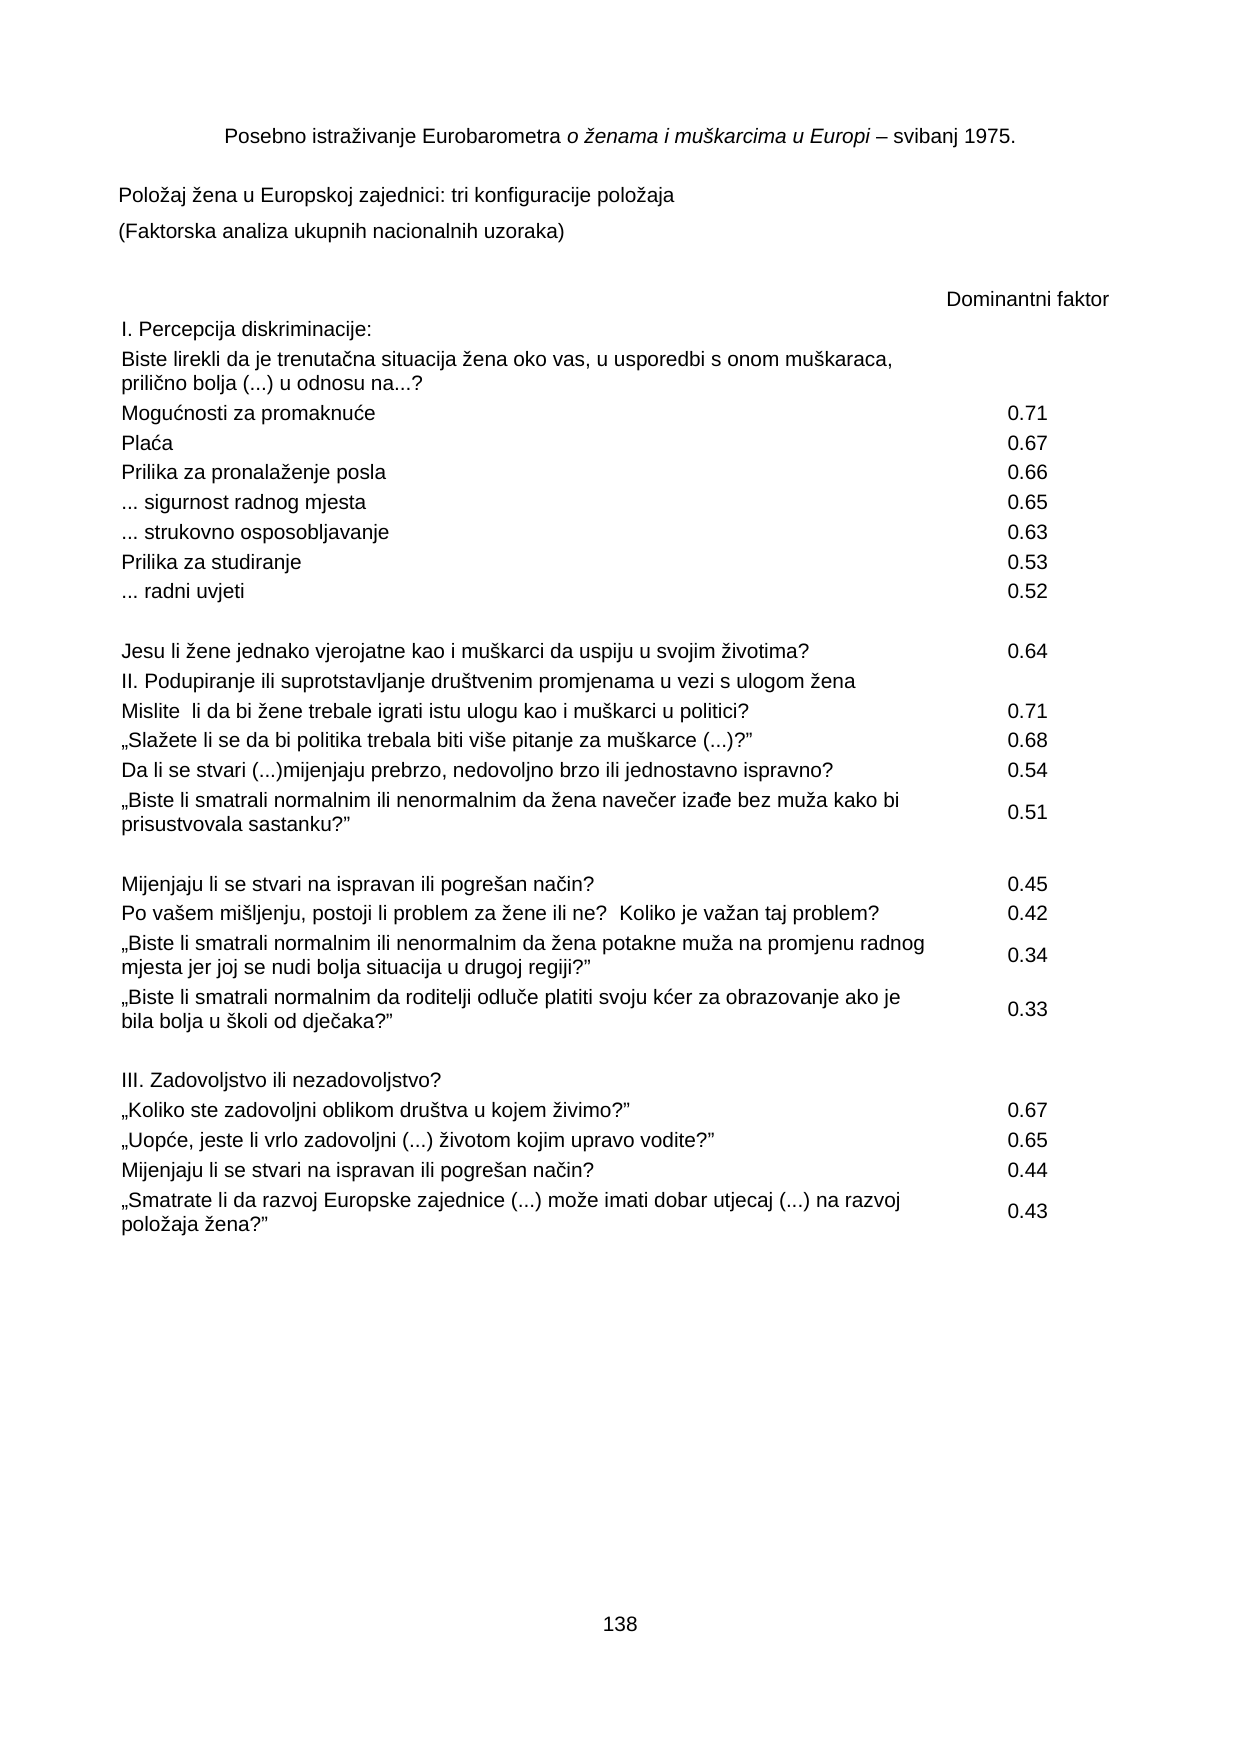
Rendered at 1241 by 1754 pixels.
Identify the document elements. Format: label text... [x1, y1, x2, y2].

table_cell [939, 839, 1117, 868]
table_cell 0,67 [939, 428, 1117, 457]
table_cell ... strukovno osposobljavanje [118, 517, 938, 547]
table_cell 0,54 [939, 755, 1117, 785]
table_cell II. Podupiranje ili suprotstavljanje društvenim promjenama u vezi s ulogom žena [118, 666, 938, 696]
table_cell 0,51 [939, 785, 1117, 839]
table_cell 0,52 [939, 576, 1117, 606]
table_cell [939, 666, 1117, 696]
text (Faktorska analiza ukupnih nacionalnih uzoraka) [118, 219, 1122, 243]
table_cell 0,71 [939, 398, 1117, 427]
table_cell 0,66 [939, 457, 1117, 487]
table_cell 0,33 [939, 982, 1117, 1036]
table_cell [939, 606, 1117, 636]
table_cell Mogućnosti za promaknuće [118, 398, 938, 427]
table_cell Plaća [118, 428, 938, 457]
table_cell Po vašem mišljenju, postoji li problem za žene ili ne? Koliko je važan taj problem? [118, 898, 938, 928]
table_cell III. Zadovoljstvo ili nezadovoljstvo? [118, 1065, 938, 1095]
table_cell „Smatrate li da razvoj Europske zajednice (...) može imati dobar utjecaj (...) na razvoj položaja žena?” [118, 1185, 938, 1238]
table_cell „Slažete li se da bi politika trebala biti više pitanje za muškarce (...)?” [118, 725, 938, 755]
table_header [118, 284, 938, 314]
table_cell 0,34 [939, 928, 1117, 982]
table_cell Prilika za studiranje [118, 547, 938, 576]
table_cell [939, 1065, 1117, 1095]
table_cell 0,65 [939, 487, 1117, 517]
table_cell ... sigurnost radnog mjesta [118, 487, 938, 517]
table_cell 0,63 [939, 517, 1117, 547]
table_cell [939, 314, 1117, 344]
table_cell 0,53 [939, 547, 1117, 576]
table_cell 0,71 [939, 696, 1117, 725]
table_header Dominantni faktor [939, 284, 1117, 314]
table_cell Biste lirekli da je trenutačna situacija žena oko vas, u usporedbi s onom muškaraca, prilično bolja (...) u odnosu na...? [118, 344, 938, 398]
table_cell Mijenjaju li se stvari na ispravan ili pogrešan način? [118, 869, 938, 898]
table_cell „Uopće, jeste li vrlo zadovoljni (...) životom kojim upravo vodite?” [118, 1125, 938, 1155]
table_cell ... radni uvjeti [118, 576, 938, 606]
table_cell „Biste li smatrali normalnim ili nenormalnim da žena navečer izađe bez muža kako bi prisustvovala sastanku?” [118, 785, 938, 839]
table_cell I. Percepcija diskriminacije: [118, 314, 938, 344]
table_cell [118, 839, 938, 868]
table_cell 0,68 [939, 725, 1117, 755]
table_cell [118, 1036, 938, 1065]
text Položaj žena u Europskoj zajednici: tri konfiguracije položaja [118, 183, 1122, 207]
table_cell 0,44 [939, 1155, 1117, 1184]
table_cell Mislite li da bi žene trebale igrati istu ulogu kao i muškarci u politici? [118, 696, 938, 725]
table_cell Prilika za pronalaženje posla [118, 457, 938, 487]
table_cell 0,45 [939, 869, 1117, 898]
table_cell 0,64 [939, 636, 1117, 666]
table_cell „Koliko ste zadovoljni oblikom društva u kojem živimo?” [118, 1095, 938, 1125]
table_cell [118, 606, 938, 636]
table_cell Jesu li žene jednako vjerojatne kao i muškarci da uspiju u svojim životima? [118, 636, 938, 666]
table_cell „Biste li smatrali normalnim da roditelji odluče platiti svoju kćer za obrazovanje ako je bila bolja u školi od dječaka?” [118, 982, 938, 1036]
table_cell 0,67 [939, 1095, 1117, 1125]
table_cell [939, 1036, 1117, 1065]
table_cell Mijenjaju li se stvari na ispravan ili pogrešan način? [118, 1155, 938, 1184]
table_cell 0,42 [939, 898, 1117, 928]
table_cell 0,65 [939, 1125, 1117, 1155]
table_cell Da li se stvari (...)mijenjaju prebrzo, nedovoljno brzo ili jednostavno ispravno? [118, 755, 938, 785]
table_cell 0,43 [939, 1185, 1117, 1238]
table_cell [939, 344, 1117, 398]
table_cell „Biste li smatrali normalnim ili nenormalnim da žena potakne muža na promjenu radnog mjesta jer joj se nudi bolja situacija u drugoj regiji?” [118, 928, 938, 982]
